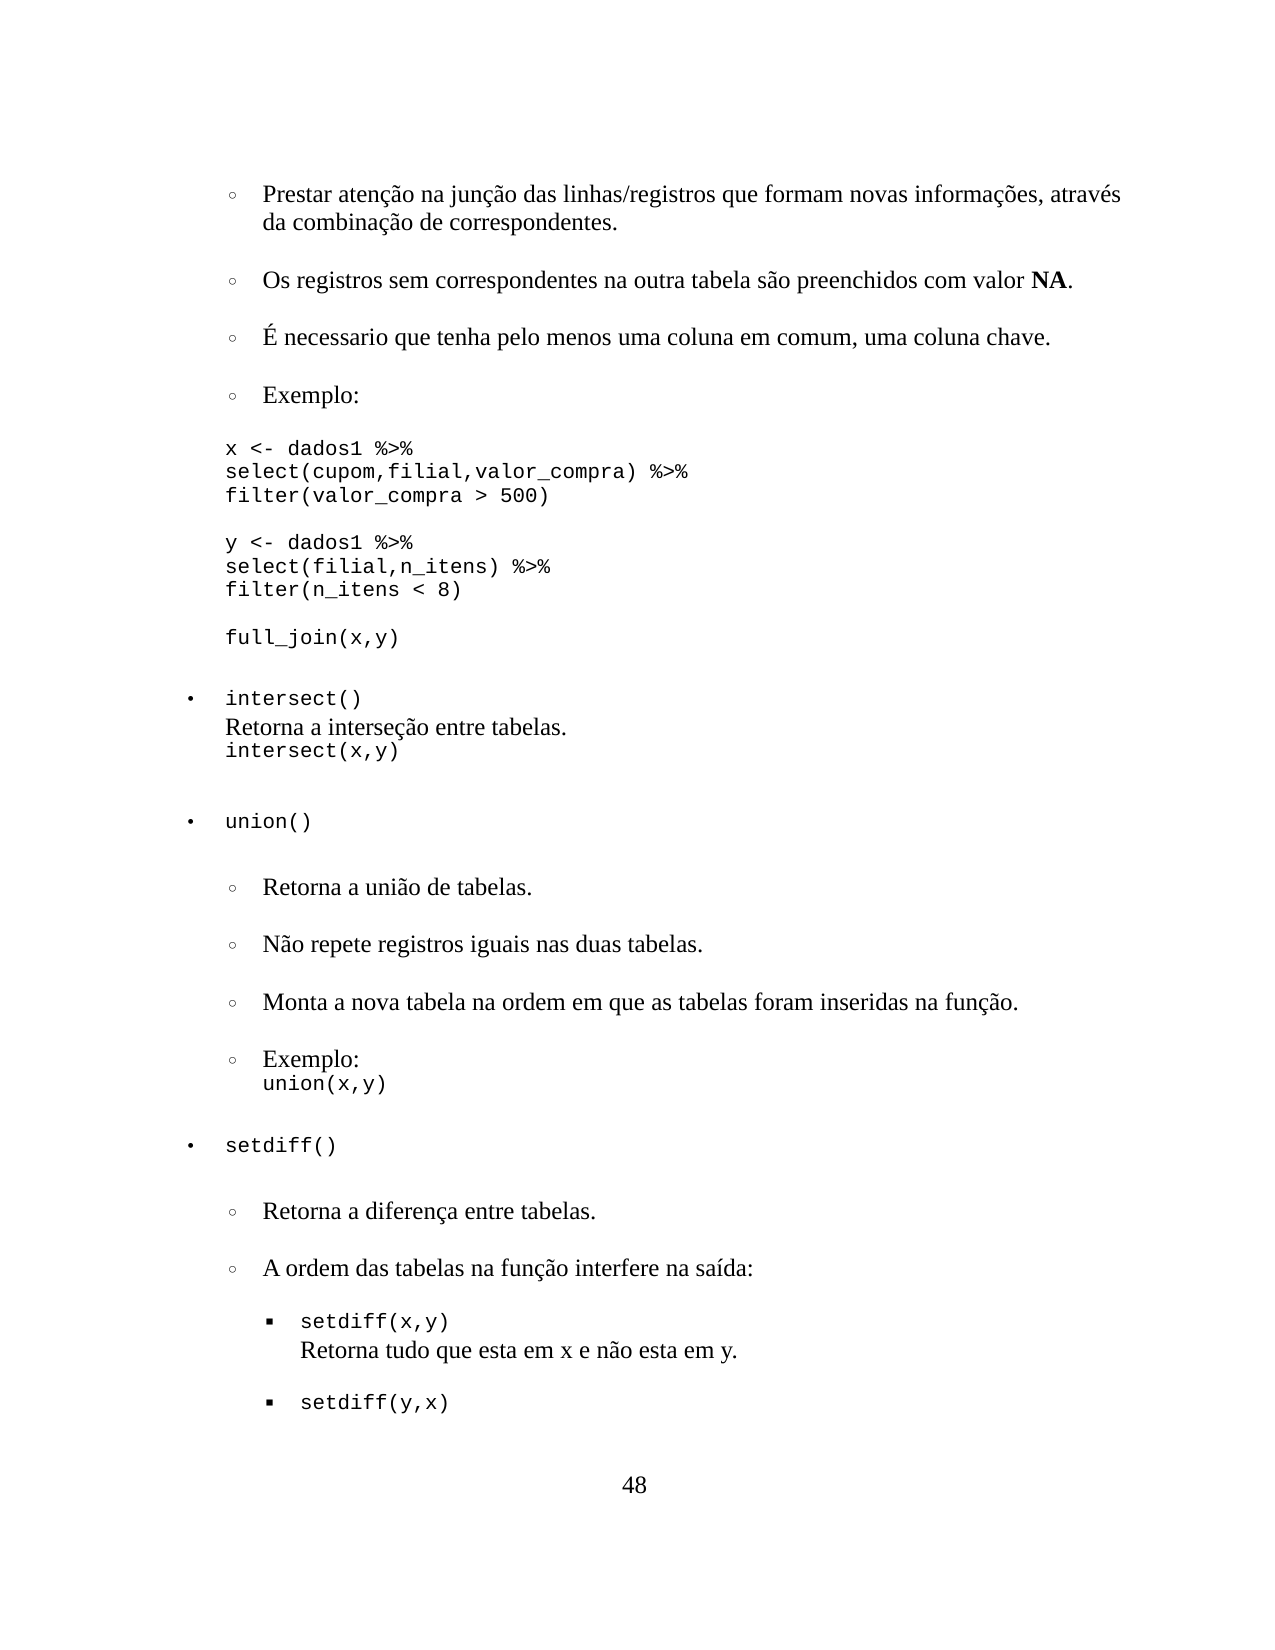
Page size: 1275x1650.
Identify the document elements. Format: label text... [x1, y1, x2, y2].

list [225, 150, 1125, 179]
list filter(n_itens < 8) [187, 579, 1125, 603]
list intersect() Retorna a interseção entre tabelas. intersect(x,y) [187, 688, 1125, 793]
list Não repete registros iguais nas duas tabelas. [225, 929, 1125, 987]
list full_join(x,y) [187, 627, 1125, 650]
list x <- dados1 %>% [187, 437, 1125, 461]
list filter(valor_compra > 500) [187, 485, 1125, 508]
list Exemplo: union(x,y) [225, 1044, 1125, 1126]
list Os registros sem correspondentes na outra tabela são preenchidos com valor NA. [225, 265, 1125, 322]
list setdiff() [187, 1135, 1125, 1187]
list Retorna a união de tabelas. [225, 872, 1125, 929]
list union() [187, 811, 1125, 863]
list Retorna a diferença entre tabelas. [225, 1196, 1125, 1253]
list Exemplo: [225, 380, 1125, 437]
list setdiff(y,x) [262, 1392, 1125, 1416]
list select(filial,n_itens) %>% [187, 556, 1125, 579]
list setdiff(x,y) Retorna tudo que esta em x e não esta em y. [262, 1311, 1125, 1392]
list É necessario que tenha pelo menos uma coluna em comum, uma coluna chave. [225, 322, 1125, 380]
list Monta a nova tabela na ordem em que as tabelas foram inseridas na função. [225, 987, 1125, 1044]
list Prestar atenção na junção das linhas/registros que formam novas informações, através da combinação de correspondentes. [225, 179, 1125, 265]
list select(cupom,filial,valor_compra) %>% [187, 461, 1125, 485]
list y <- dados1 %>% [187, 532, 1125, 556]
list A ordem das tabelas na função interfere na saída: [225, 1253, 1125, 1311]
